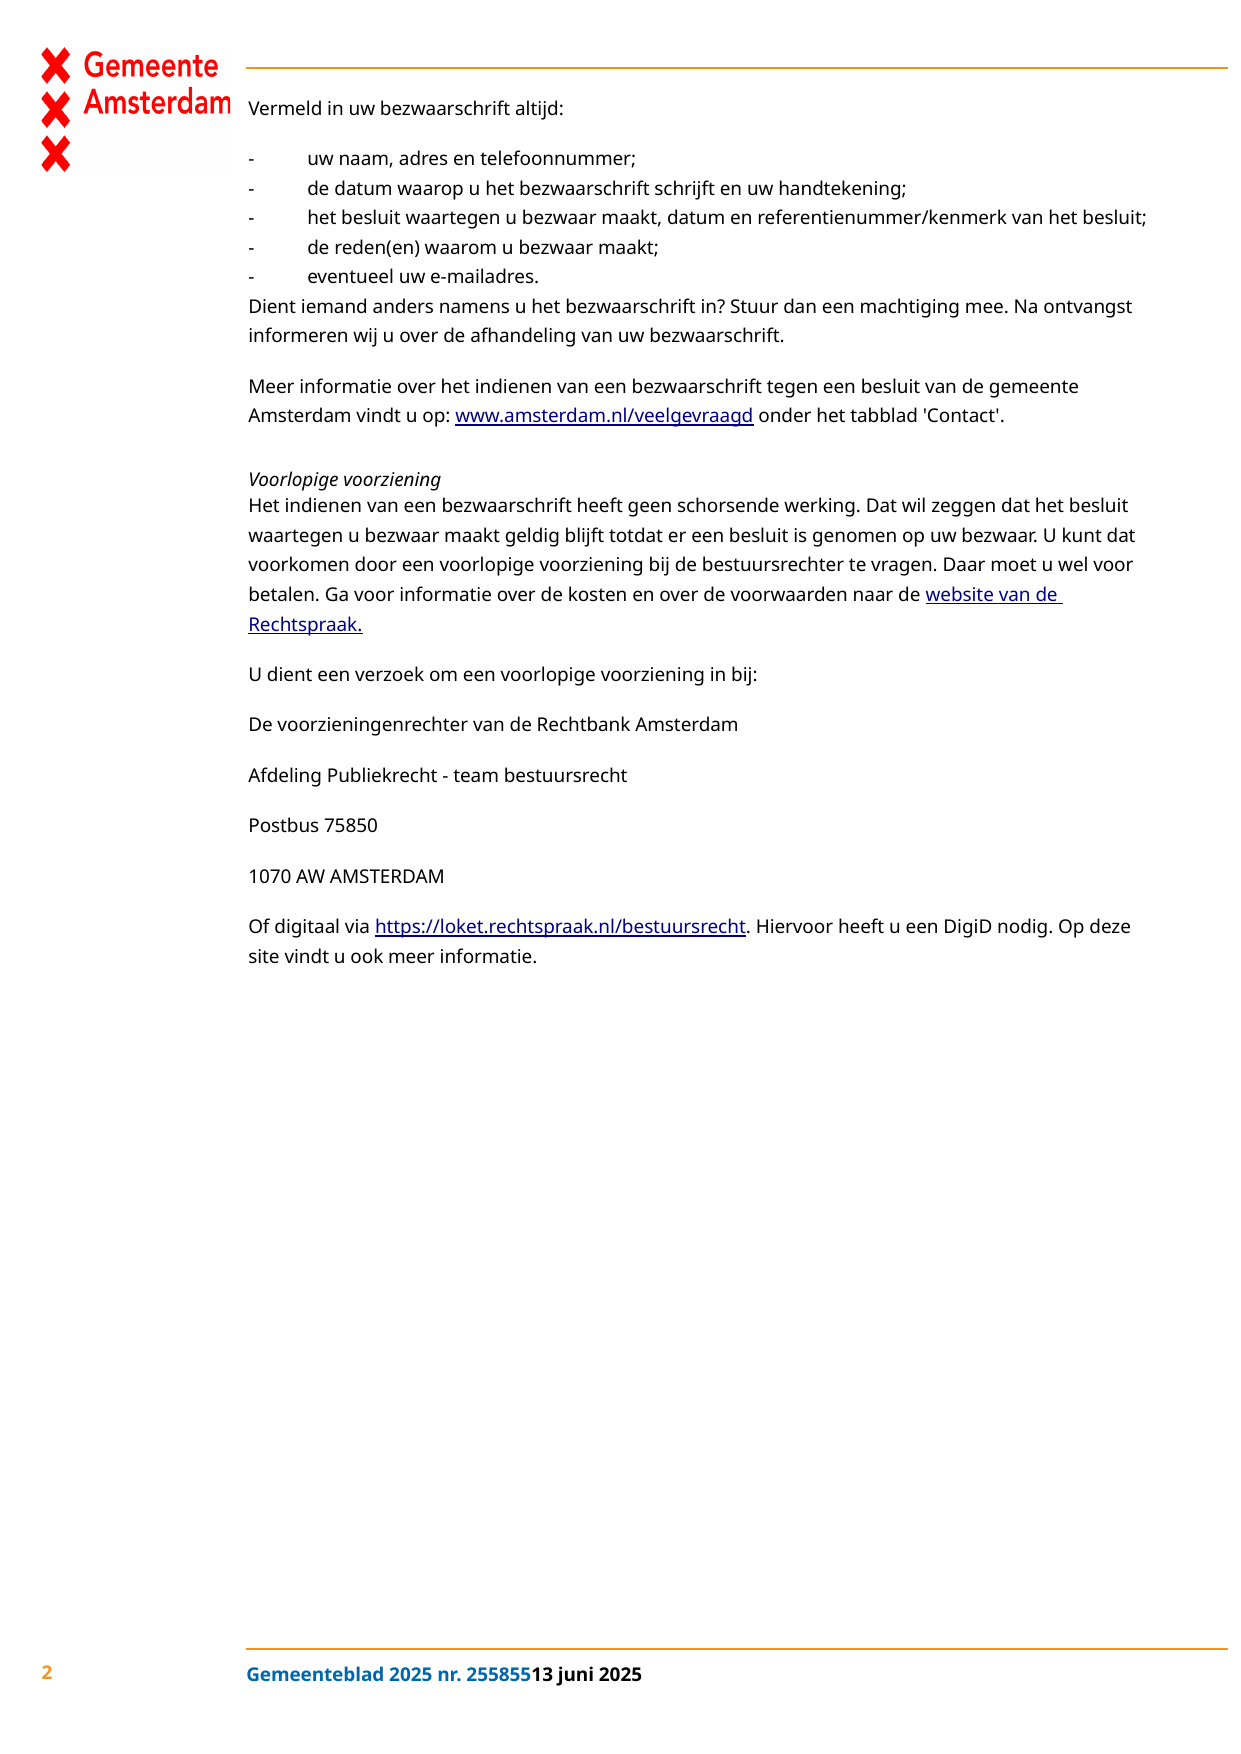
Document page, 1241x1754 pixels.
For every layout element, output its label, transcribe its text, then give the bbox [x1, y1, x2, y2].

text 1070 AW AMSTERDAM [248, 863, 1152, 888]
text Of digitaal via https://loket.rechtspraak.nl/bestuursrecht. Hiervoor heeft u een DigiD nodig. Op deze site vindt u ook meer informatie. [248, 913, 1152, 968]
list de datum waarop u het bezwaarschrift schrijft en uw handtekening; [248, 175, 1152, 201]
list eventueel uw e-mailadres. [248, 263, 1152, 289]
text De voorzieningenrechter van de Rechtbank Amsterdam [248, 712, 1152, 737]
text Postbus 75850 [248, 812, 1152, 838]
text U dient een verzoek om een voorlopige voorziening in bij: [248, 661, 1152, 687]
list uw naam, adres en telefoonnummer; [248, 145, 1152, 171]
list het besluit waartegen u bezwaar maakt, datum en referentienummer/kenmerk van het besluit; [248, 204, 1152, 230]
text Het indienen van een bezwaarschrift heeft geen schorsende werking. Dat wil zeggen dat het besluit waartegen u bezwaar maakt geldig blijft totdat er een besluit is genomen op uw bezwaar. U kunt dat voorkomen door een voorlopige voorziening bij de bestuursrechter te vragen. Daar moet u wel voor betalen. Ga voor informatie over de kosten en over de voorwaarden naar de website van de Rechtspraak. [248, 492, 1152, 636]
text Meer informatie over het indienen van een bezwaarschrift tegen een besluit van de gemeente Amsterdam vindt u op: www.amsterdam.nl/veelgevraagd onder het tabblad 'Contact'. [248, 373, 1152, 428]
text Voorlopige voorziening [248, 467, 1152, 492]
text Afdeling Publiekrecht - team bestuursrecht [248, 762, 1152, 788]
text Vermeld in uw bezwaarschrift altijd: [248, 95, 1152, 121]
list de reden(en) waarom u bezwaar maakt; [248, 234, 1152, 260]
picture [41, 47, 231, 172]
text Dient iemand anders namens u het bezwaarschrift in? Stuur dan een machtiging mee. Na ontvangst informeren wij u over de afhandeling van uw bezwaarschrift. [248, 293, 1152, 348]
